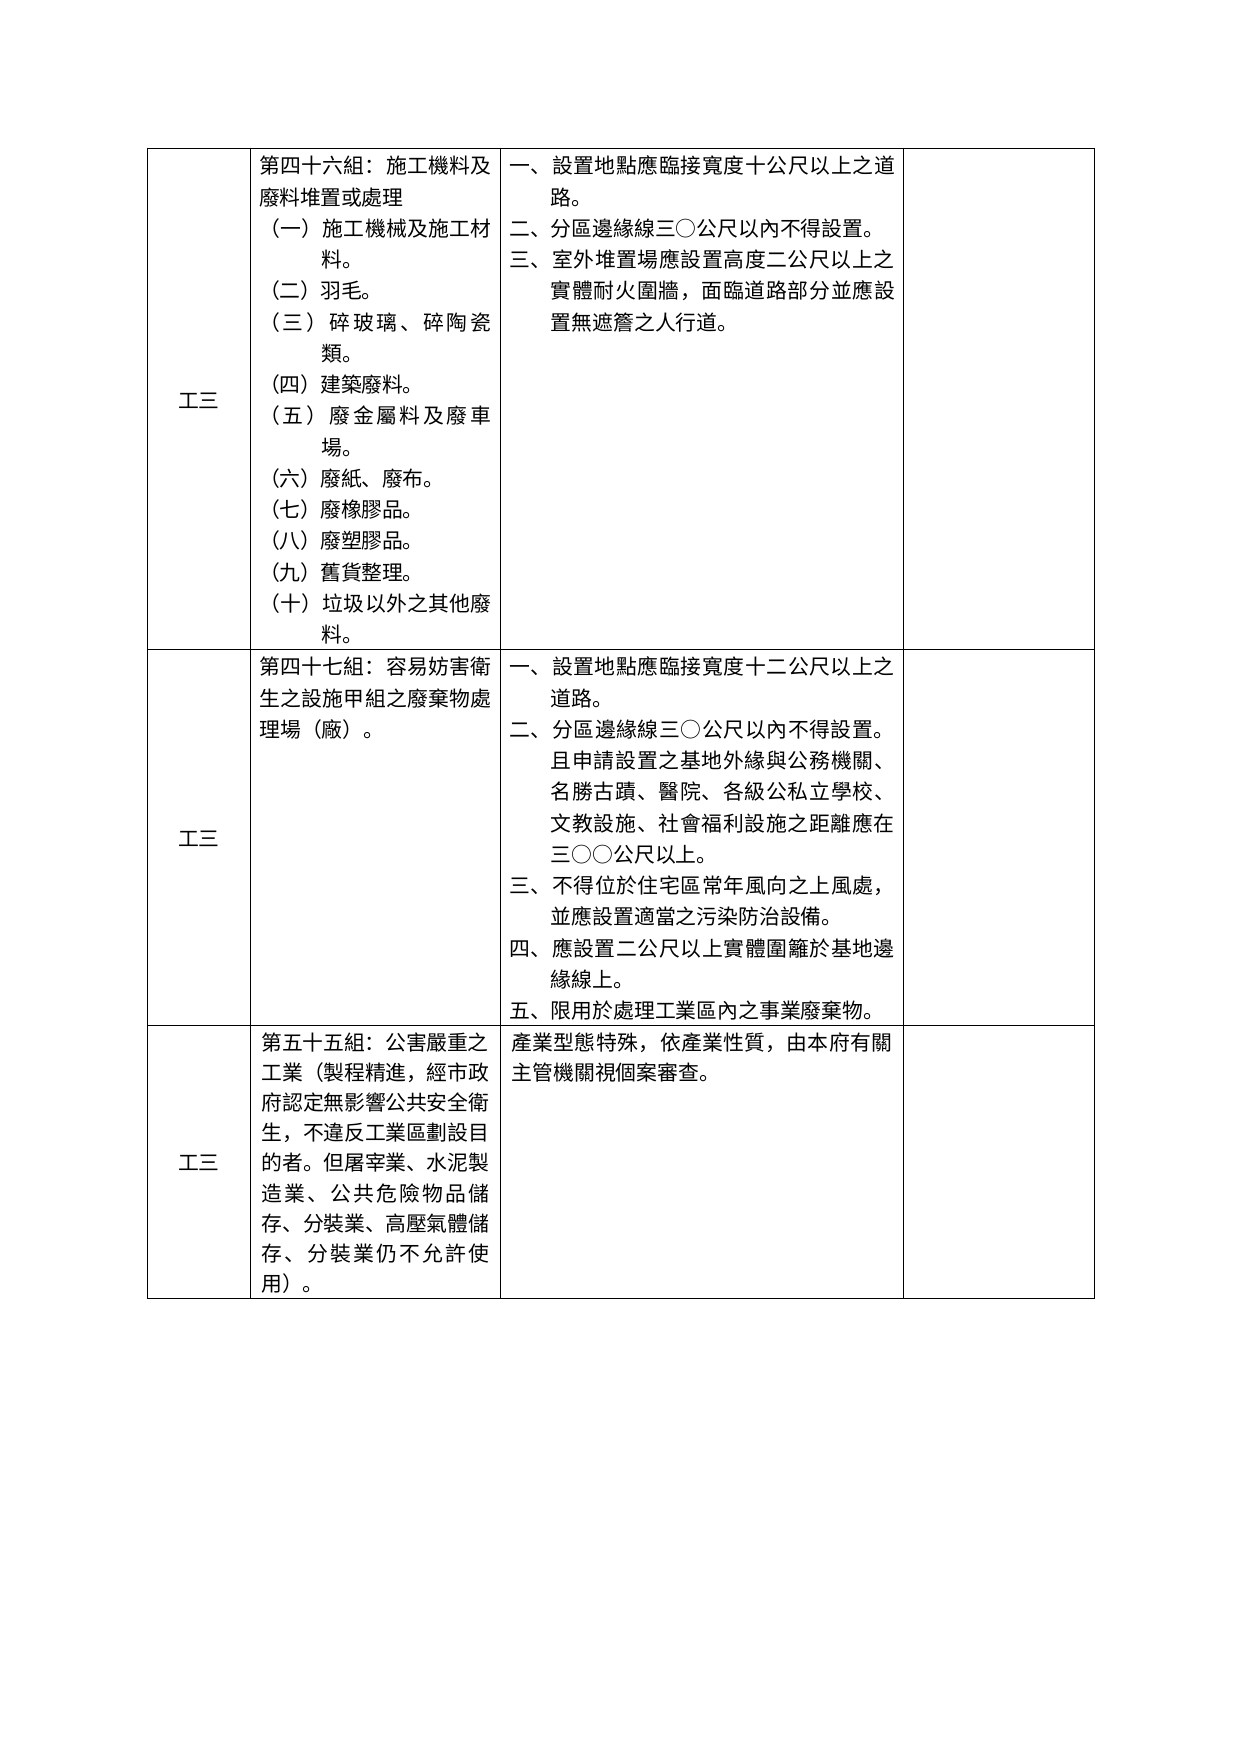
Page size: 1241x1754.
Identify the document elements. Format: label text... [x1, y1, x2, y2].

table_cell 工三 [148, 650, 250, 1025]
table_cell [904, 650, 1094, 1025]
table_cell 一、設置地點應臨接寬度十公尺以上之道路。 二、分區邊緣線三○公尺以內不得設置。 三、室外堆置場應設置高度二公尺以上之實體耐火圍牆，面臨道路部分並應設置無遮簷之人行道。 [501, 149, 903, 649]
table_cell 產業型態特殊，依產業性質，由本府有關主管機關視個案審查。 [501, 1026, 903, 1298]
table_cell 一、設置地點應臨接寬度十二公尺以上之道路。 二、分區邊緣線三○公尺以內不得設置。且申請設置之基地外緣與公務機關、名勝古蹟、醫院、各級公私立學校、文教設施、社會福利設施之距離應在三○○公尺以上。 三、不得位於住宅區常年風向之上風處，並應設置適當之污染防治設備。 四、應設置二公尺以上實體圍籬於基地邊緣線上。 五、限用於處理工業區內之事業廢棄物。 [501, 650, 903, 1025]
table_cell 第四十七組：容易妨害衛生之設施甲組之廢棄物處理場（廠）。 [251, 650, 500, 1025]
table_cell [904, 1026, 1094, 1298]
table_cell 工三 [148, 1026, 250, 1298]
table_cell 第五十五組：公害嚴重之工業（製程精進，經市政府認定無影響公共安全衛生，不違反工業區劃設目的者。但屠宰業、水泥製造業、公共危險物品儲存、分裝業、高壓氣體儲存、分裝業仍不允許使用）。 [251, 1026, 500, 1298]
table_cell 第四十六組：施工機料及廢料堆置或處理 （一）施工機械及施工材料。 （二）羽毛。 （三）碎玻璃、碎陶瓷類。 （四）建築廢料。 （五）廢金屬料及廢車場。 （六）廢紙、廢布。 （七）廢橡膠品。 （八）廢塑膠品。 （九）舊貨整理。 （十）垃圾以外之其他廢料。 [251, 149, 500, 649]
table_cell 工三 [148, 149, 250, 649]
table_cell [904, 149, 1094, 649]
